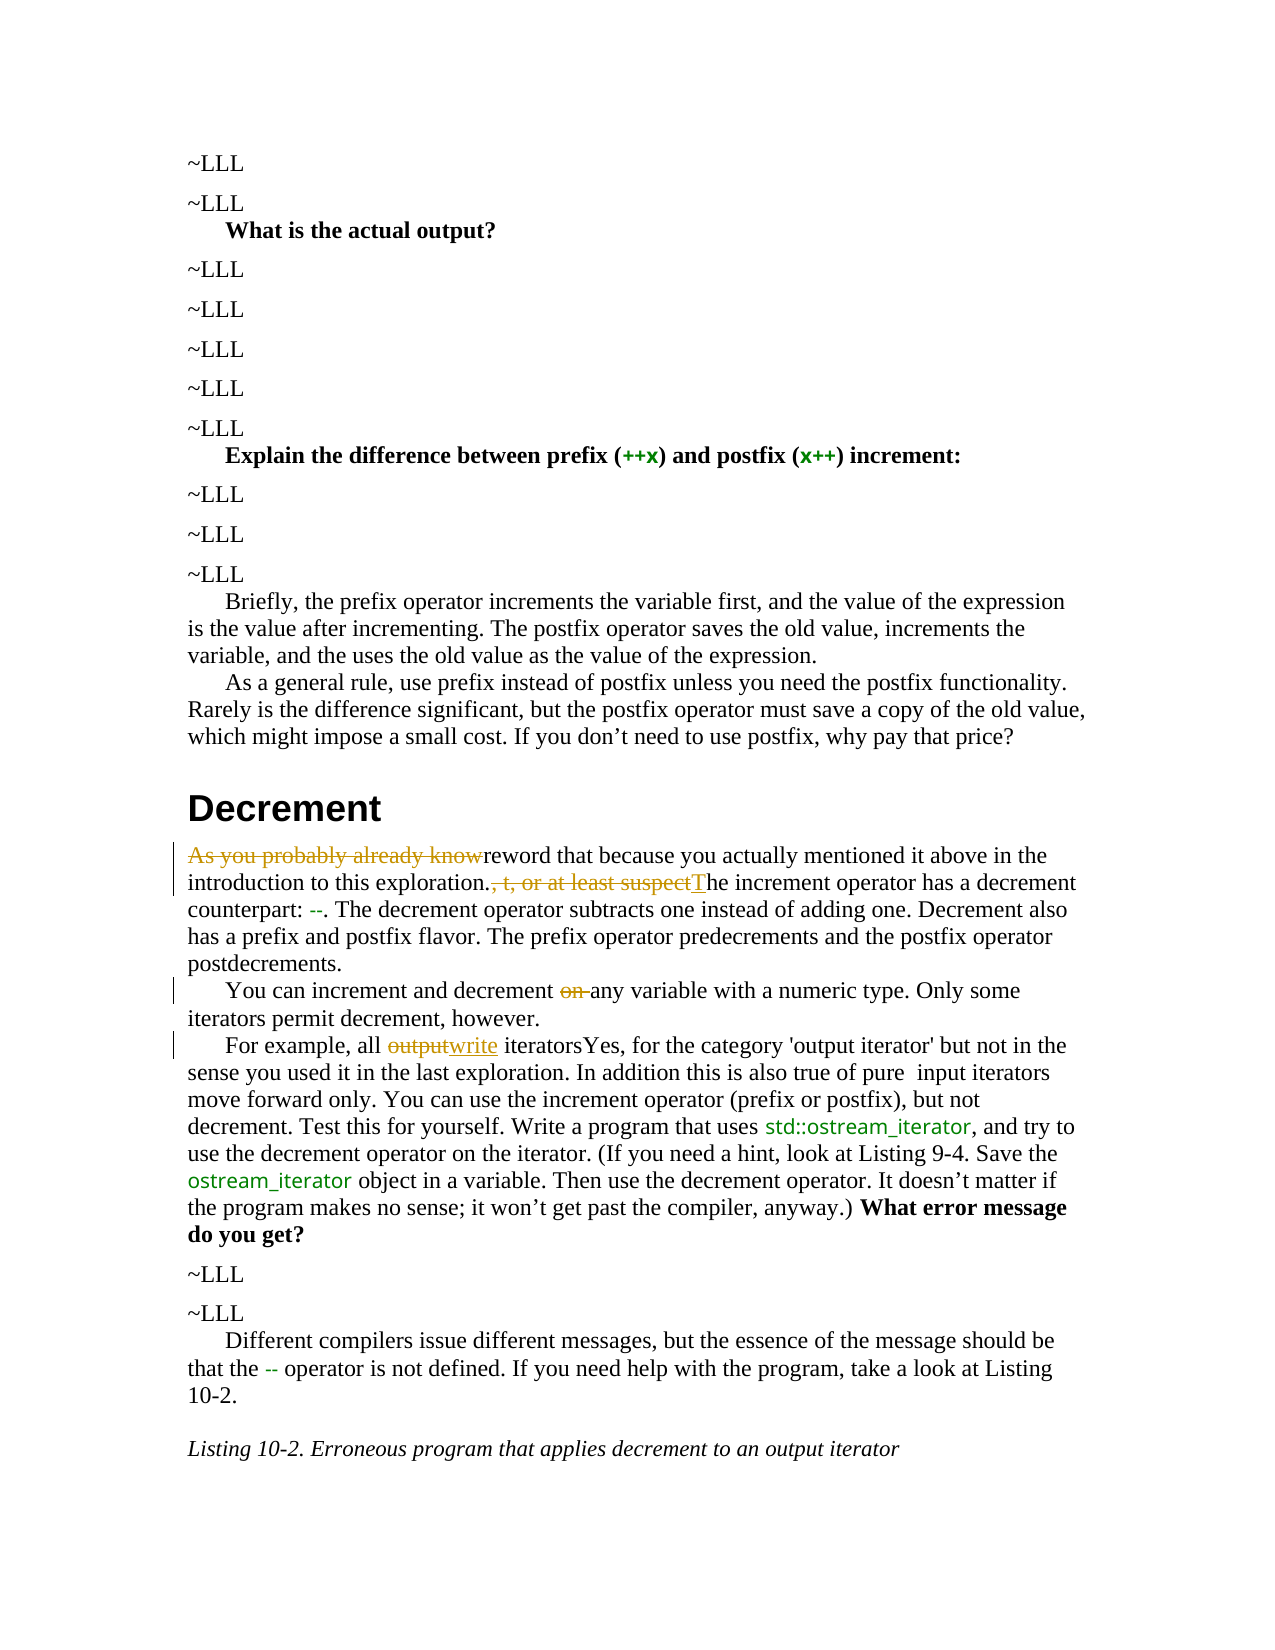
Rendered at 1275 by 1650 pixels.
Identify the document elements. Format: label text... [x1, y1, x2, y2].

text ~LLL [187, 256, 1087, 283]
text ~LLL [187, 335, 1087, 362]
text ~LLL [187, 375, 1087, 402]
text ~LLL [187, 414, 1087, 442]
text ~LLL [187, 1261, 1087, 1288]
text ~LLL [187, 560, 1087, 587]
text Listing 10-2. Erroneous program that applies decrement to an output iterator [187, 1433, 1087, 1463]
text ~LLL [187, 189, 1087, 217]
text ~LLL [187, 1300, 1087, 1327]
text Explain the difference between prefix (++x) and postfix (x++) increment: [187, 442, 1087, 469]
text As a general rule, use prefix instead of postfix unless you need the postfix functionality. Rarely is the difference significant, but the postfix operator must save a copy of the old value, which might impose a small cost. If you don’t need to use postfix, why pay that price? [187, 669, 1087, 750]
text Briefly, the prefix operator increments the variable first, and the value of the expression is the value after incrementing. The postfix operator saves the old value, increments the variable, and the uses the old value as the value of the expression. [187, 587, 1087, 669]
text You can increment and decrement any variable with a numeric type. Only some iterators permit decrement, however. [187, 977, 1087, 1031]
text ~LLL [187, 481, 1087, 508]
text ~LLL [187, 150, 1087, 177]
text reword that because you actually mentioned it above in the introduction to this exploration.The increment operator has a decrement counterpart: --. The decrement operator subtracts one instead of adding one. Decrement also has a prefix and postfix flavor. The prefix operator predecrements and the postfix operator postdecrements. [187, 842, 1087, 977]
text For example, all write iteratorsYes, for the category 'output iterator' but not in the sense you used it in the last exploration. In addition this is also true of pure input iterators move forward only. You can use the increment operator (prefix or postfix), but not decrement. Test this for yourself. Write a program that uses std::ostream_iterator, and try to use the decrement operator on the iterator. (If you need a hint, look at Listing 9-4. Save the ostream_iterator object in a variable. Then use the decrement operator. It doesn’t matter if the program makes no sense; it won’t get past the compiler, anyway.) What error message do you get? [187, 1031, 1087, 1248]
subtitle Decrement [187, 787, 1087, 829]
text Different compilers issue different messages, but the essence of the message should be that the -- operator is not defined. If you need help with the program, take a look at Listing 10-2. [187, 1327, 1087, 1408]
text ~LLL [187, 296, 1087, 323]
text ~LLL [187, 521, 1087, 548]
text What is the actual output? [187, 217, 1087, 244]
